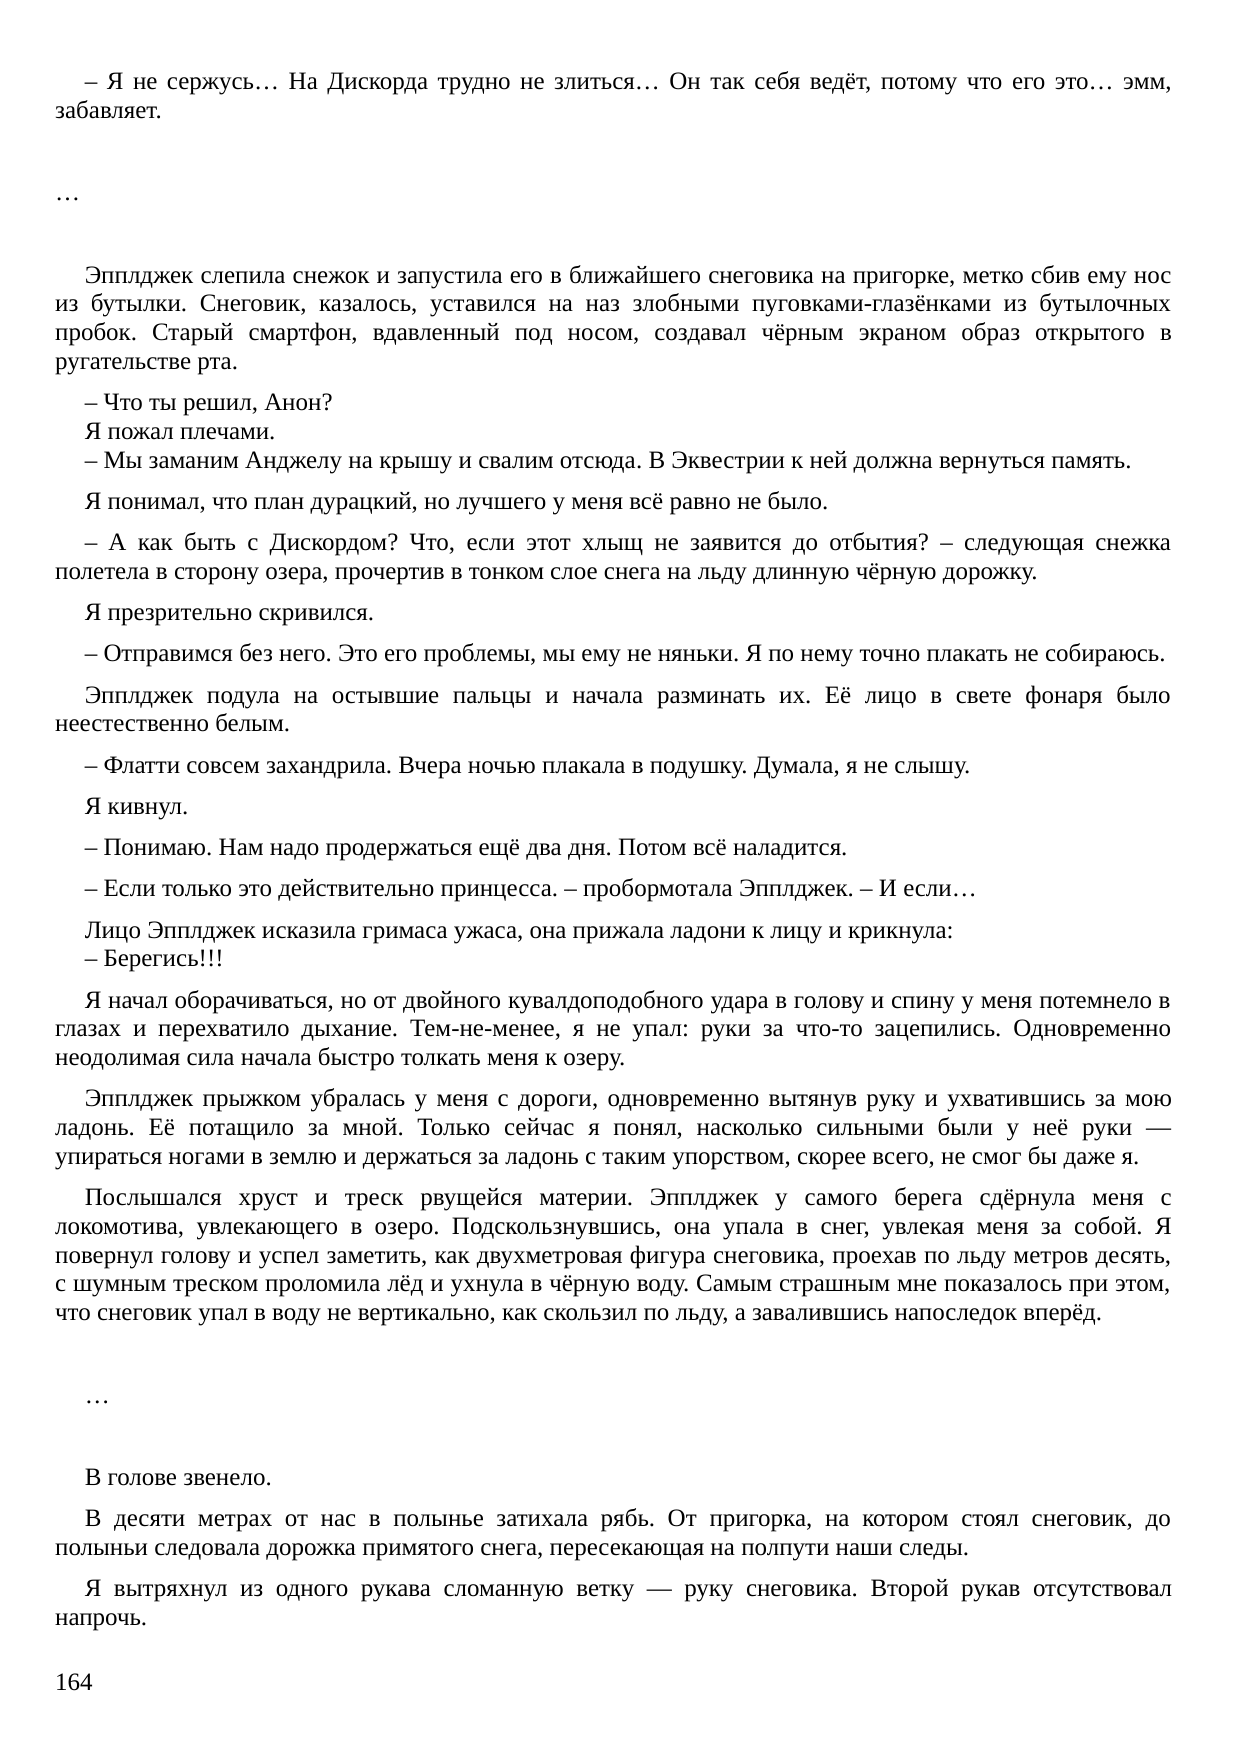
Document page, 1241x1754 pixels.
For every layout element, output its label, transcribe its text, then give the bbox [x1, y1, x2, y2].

text В голове звенело. [55, 1462, 1173, 1491]
text – Я не сержусь… На Дискорда трудно не злиться… Он так себя ведёт, потому что его это… эмм, забавляет. [55, 66, 1173, 123]
text Эпплджек слепила снежок и запустила его в ближайшего снеговика на пригорке, метко сбив ему нос из бутылки. Снеговик, казалось, уставился на наз злобными пуговками-глазёнками из бутылочных пробок. Старый смартфон, вдавленный под носом, создавал чёрным экраном образ открытого в ругательстве рта. [55, 260, 1173, 375]
text – Отправимся без него. Это его проблемы, мы ему не няньки. Я по нему точно плакать не собираюсь. [55, 638, 1173, 667]
text – Мы заманим Анджелу на крышу и свалим отсюда. В Эквестрии к ней должна вернуться память. [55, 445, 1173, 473]
text – Понимаю. Нам надо продержаться ещё два дня. Потом всё наладится. [55, 832, 1173, 861]
text Я кивнул. [55, 791, 1173, 820]
text Лицо Эпплджек исказила гримаса ужаса, она прижала ладони к лицу и крикнула: [55, 915, 1173, 943]
text … [55, 1380, 1173, 1408]
text Эпплджек прыжком убралась у меня с дороги, одновременно вытянув руку и ухватившись за мою ладонь. Её потащило за мной. Только сейчас я понял, насколько сильными были у неё руки — упираться ногами в землю и держаться за ладонь с таким упорством, скорее всего, не смог бы даже я. [55, 1083, 1173, 1170]
text – Если только это действительно принцесса. – пробормотала Эпплджек. – И если… [55, 873, 1173, 902]
text В десяти метрах от нас в полынье затихала рябь. От пригорка, на котором стоял снеговик, до полыньи следовала дорожка примятого снега, пересекающая на полпути наши следы. [55, 1503, 1173, 1561]
text – Флатти совсем захандрила. Вчера ночью плакала в подушку. Думала, я не слышу. [55, 750, 1173, 778]
text Я вытряхнул из одного рукава сломанную ветку — руку снеговика. Второй рукав отсутствовал напрочь. [55, 1573, 1173, 1631]
text Я презрительно скривился. [55, 597, 1173, 626]
text Послышался хруст и треск рвущейся материи. Эпплджек у самого берега сдёрнула меня с локомотива, увлекающего в озеро. Подскользнувшись, она упала в снег, увлекая меня за собой. Я повернул голову и успел заметить, как двухметровая фигура снеговика, проехав по льду метров десять, с шумным треском проломила лёд и ухнула в чёрную воду. Самым страшным мне показалось при этом, что снеговик упал в воду не вертикально, как скользил по льду, а завалившись напоследок вперёд. [55, 1182, 1173, 1326]
text … [55, 177, 1173, 206]
text – Что ты решил, Анон? [55, 387, 1173, 416]
text Эпплджек подула на остывшие пальцы и начала разминать их. Её лицо в свете фонаря было неестественно белым. [55, 680, 1173, 737]
text – Берегись!!! [55, 943, 1173, 972]
text Я понимал, что план дурацкий, но лучшего у меня всё равно не было. [55, 486, 1173, 515]
text Я пожал плечами. [55, 416, 1173, 445]
text Я начал оборачиваться, но от двойного кувалдоподобного удара в голову и спину у меня потемнело в глазах и перехватило дыхание. Тем-не-менее, я не упал: руки за что-то зацепились. Одновременно неодолимая сила начала быстро толкать меня к озеру. [55, 985, 1173, 1071]
text – А как быть с Дискордом? Что, если этот хлыщ не заявится до отбытия? – следующая снежка полетела в сторону озера, прочертив в тонком слое снега на льду длинную чёрную дорожку. [55, 527, 1173, 585]
